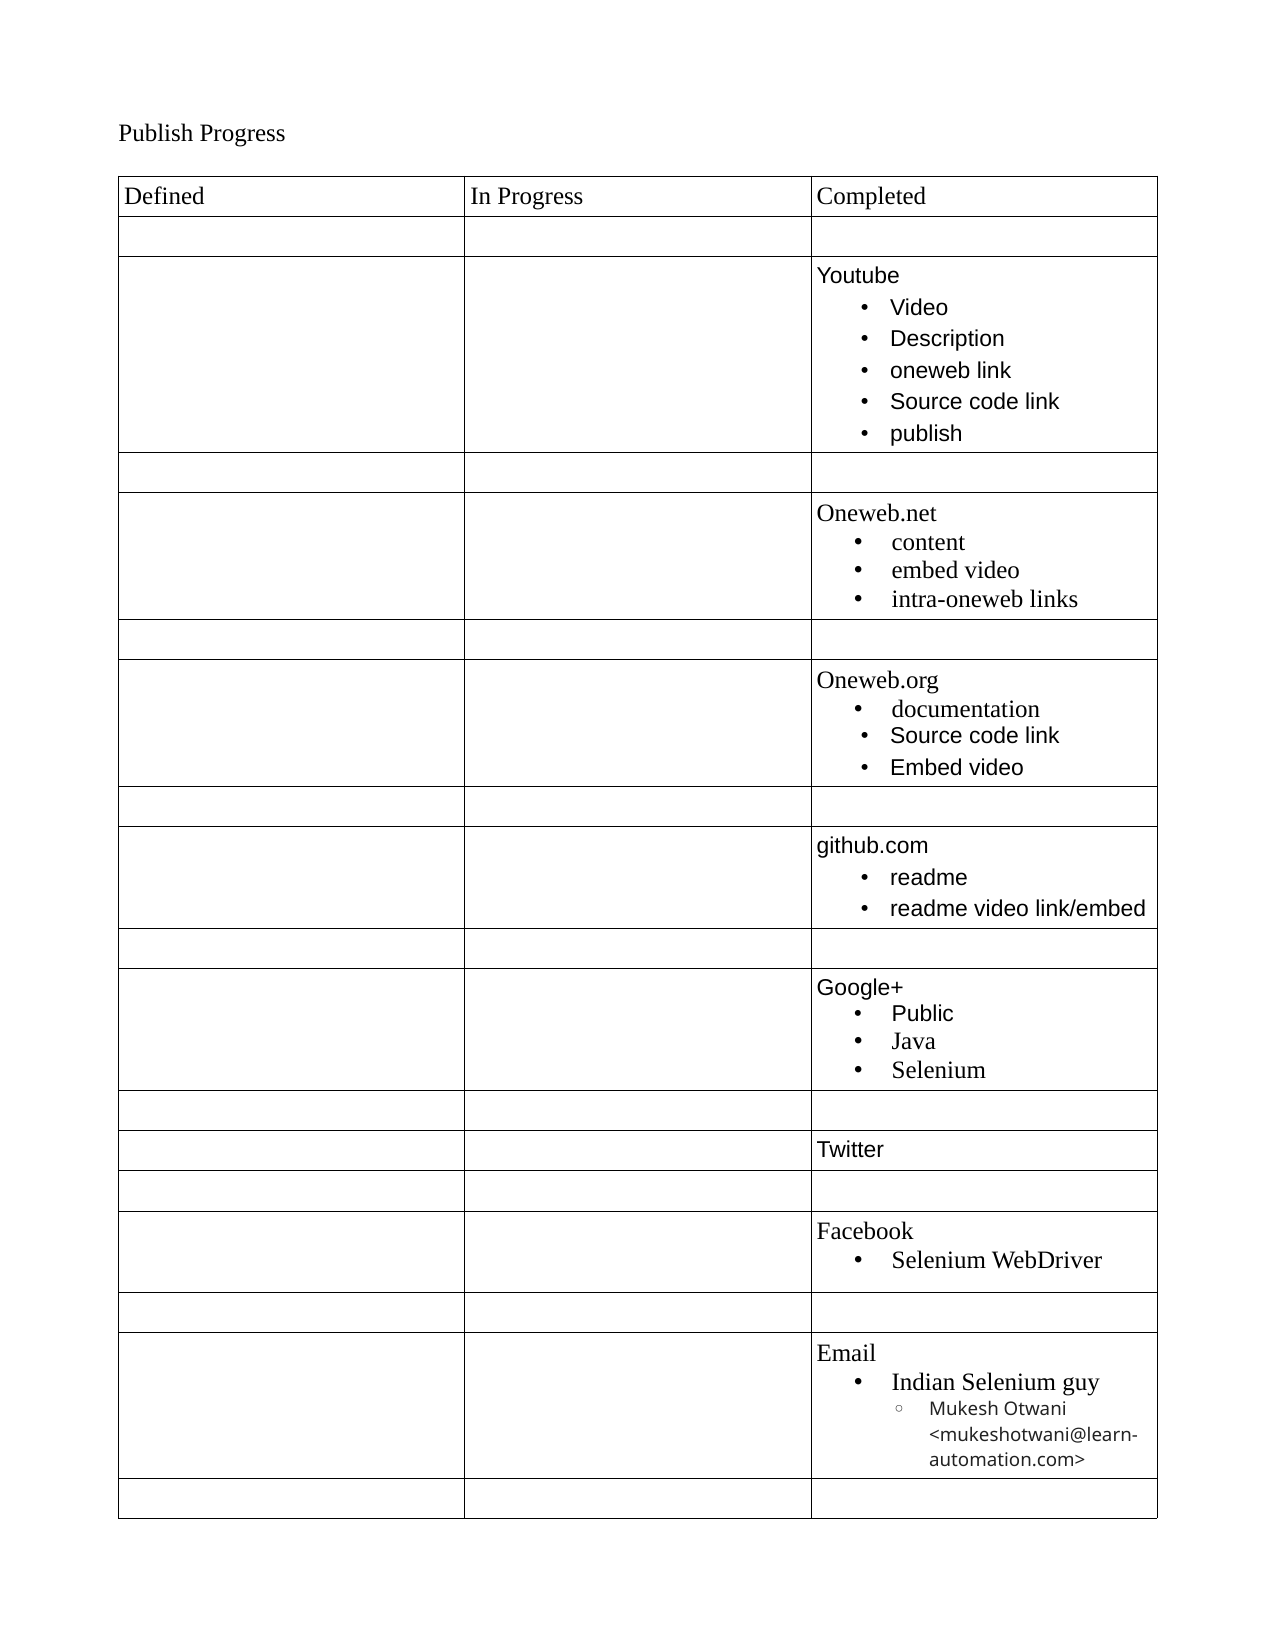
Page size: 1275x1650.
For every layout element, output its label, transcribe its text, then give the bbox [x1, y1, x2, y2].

table_cell [465, 257, 811, 452]
table_cell [465, 1131, 811, 1170]
table_cell Google+ Public Java Selenium [812, 969, 1157, 1089]
table_header Defined [119, 177, 464, 216]
table_cell [119, 1479, 464, 1518]
table_cell [465, 493, 811, 619]
table_cell [119, 257, 464, 452]
table_cell [465, 929, 811, 968]
table_cell [465, 1479, 811, 1518]
table_cell [465, 217, 811, 256]
table_header Completed [812, 177, 1157, 216]
table_cell [119, 1293, 464, 1332]
table_cell [465, 1293, 811, 1332]
table_cell [119, 787, 464, 826]
table_cell [812, 1091, 1157, 1130]
table_cell Oneweb.net content embed video intra-oneweb links [812, 493, 1157, 619]
table_cell [119, 929, 464, 968]
table_cell [465, 660, 811, 786]
table_cell Email Indian Selenium guy Mukesh Otwani <mukeshotwani@learn-automation.com> [812, 1333, 1157, 1478]
table_cell [812, 929, 1157, 968]
table_cell [812, 1293, 1157, 1332]
table_cell [119, 1131, 464, 1170]
table_cell [119, 1091, 464, 1130]
table_cell Youtube Video Description oneweb link Source code link publish [812, 257, 1157, 452]
table_cell [119, 1212, 464, 1292]
table_cell [119, 493, 464, 619]
table_cell [465, 1171, 811, 1211]
table_cell [119, 827, 464, 927]
text Publish Progress [118, 118, 1157, 147]
table_cell Oneweb.org documentation Source code link Embed video [812, 660, 1157, 786]
table_cell [119, 1171, 464, 1211]
table_cell [119, 969, 464, 1089]
table_cell [465, 827, 811, 927]
table_cell [465, 1212, 811, 1292]
table_cell Facebook Selenium WebDriver [812, 1212, 1157, 1292]
table_cell github.com readme readme video link/embed [812, 827, 1157, 927]
table_cell [119, 660, 464, 786]
table_cell [812, 787, 1157, 826]
table_cell [465, 453, 811, 492]
table_cell [119, 217, 464, 256]
table_cell [119, 453, 464, 492]
table_cell [465, 1333, 811, 1478]
table_cell [812, 217, 1157, 256]
table_cell [812, 1479, 1157, 1518]
table_cell [812, 453, 1157, 492]
table_cell [119, 620, 464, 659]
table_cell Twitter [812, 1131, 1157, 1170]
table_cell [465, 1091, 811, 1130]
table_cell [812, 620, 1157, 659]
table_cell [119, 1333, 464, 1478]
table_header In Progress [465, 177, 811, 216]
table_cell [465, 787, 811, 826]
table_cell [465, 969, 811, 1089]
table_cell [465, 620, 811, 659]
table_cell [812, 1171, 1157, 1211]
